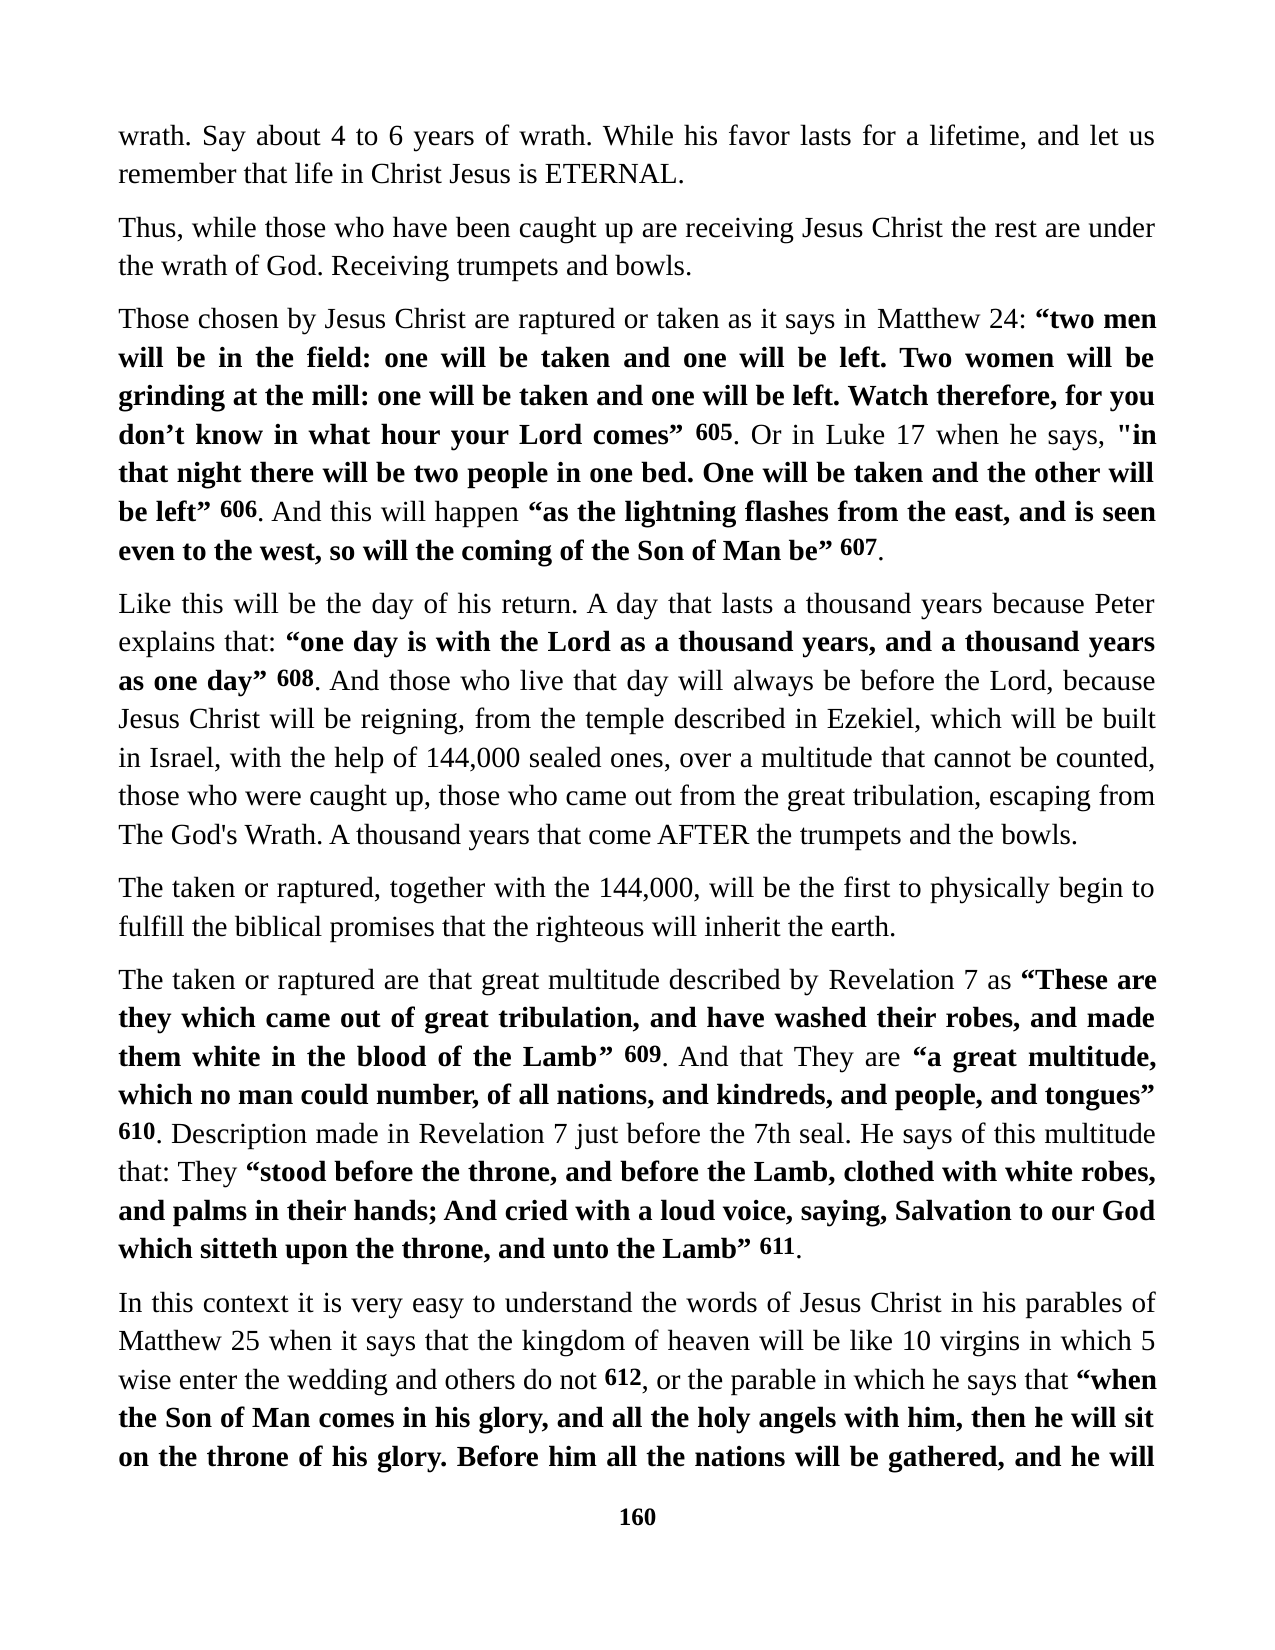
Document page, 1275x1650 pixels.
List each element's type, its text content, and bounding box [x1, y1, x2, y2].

text In this context it is very easy to understand the words of Jesus Christ in his parables of Matthew 25 when it says that the kingdom of heaven will be like 10 virgins in which 5 wise enter the wedding and others do not , or the parable in which he says that “when the Son of Man comes in his glory, and all the holy angels with him, then he will sit on the throne of his glory. Before him all the nations will be gathered, and he will [118, 1285, 1157, 1472]
text The taken or raptured, together with the 144,000, will be the first to physically begin to fulfill the biblical promises that the righteous will inherit the earth. [118, 870, 1157, 942]
text Thus, while those who have been caught up are receiving Jesus Christ the rest are under the wrath of God. Receiving trumpets and bowls. [118, 210, 1157, 282]
text wrath. Say about 4 to 6 years of wrath. While his favor lasts for a lifetime, and let us remember that life in Christ Jesus is ETERNAL. [118, 118, 1157, 190]
text Like this will be the day of his return. A day that lasts a thousand years because Peter explains that: “one day is with the Lord as a thousand years, and a thousand years as one day” . And those who live that day will always be before the Lord, because Jesus Christ will be reigning, from the temple described in Ezekiel, which will be built in Israel, with the help of 144,000 sealed ones, over a multitude that cannot be counted, those who were caught up, those who came out from the great tribulation, escaping from The God's Wrath. A thousand years that come AFTER the trumpets and the bowls. [118, 586, 1157, 851]
text Those chosen by Jesus Christ are raptured or taken as it says in Matthew 24: “two men will be in the field: one will be taken and one will be left. Two women will be grinding at the mill: one will be taken and one will be left. Watch therefore, for you don’t know in what hour your Lord comes” . Or in Luke 17 when he says, "in that night there will be two people in one bed. One will be taken and the other will be left” . And this will happen “as the lightning flashes from the east, and is seen even to the west, so will the coming of the Son of Man be” . [118, 301, 1157, 566]
text The taken or raptured are that great multitude described by Revelation 7 as “These are they which came out of great tribulation, and have washed their robes, and made them white in the blood of the Lamb” . And that They are “a great multitude, which no man could number, of all nations, and kindreds, and people, and tongues” . Description made in Revelation 7 just before the 7th seal. He says of this multitude that: They “stood before the throne, and before the Lamb, clothed with white robes, and palms in their hands; And cried with a loud voice, saying, Salvation to our God which sitteth upon the throne, and unto the Lamb” . [118, 962, 1157, 1265]
